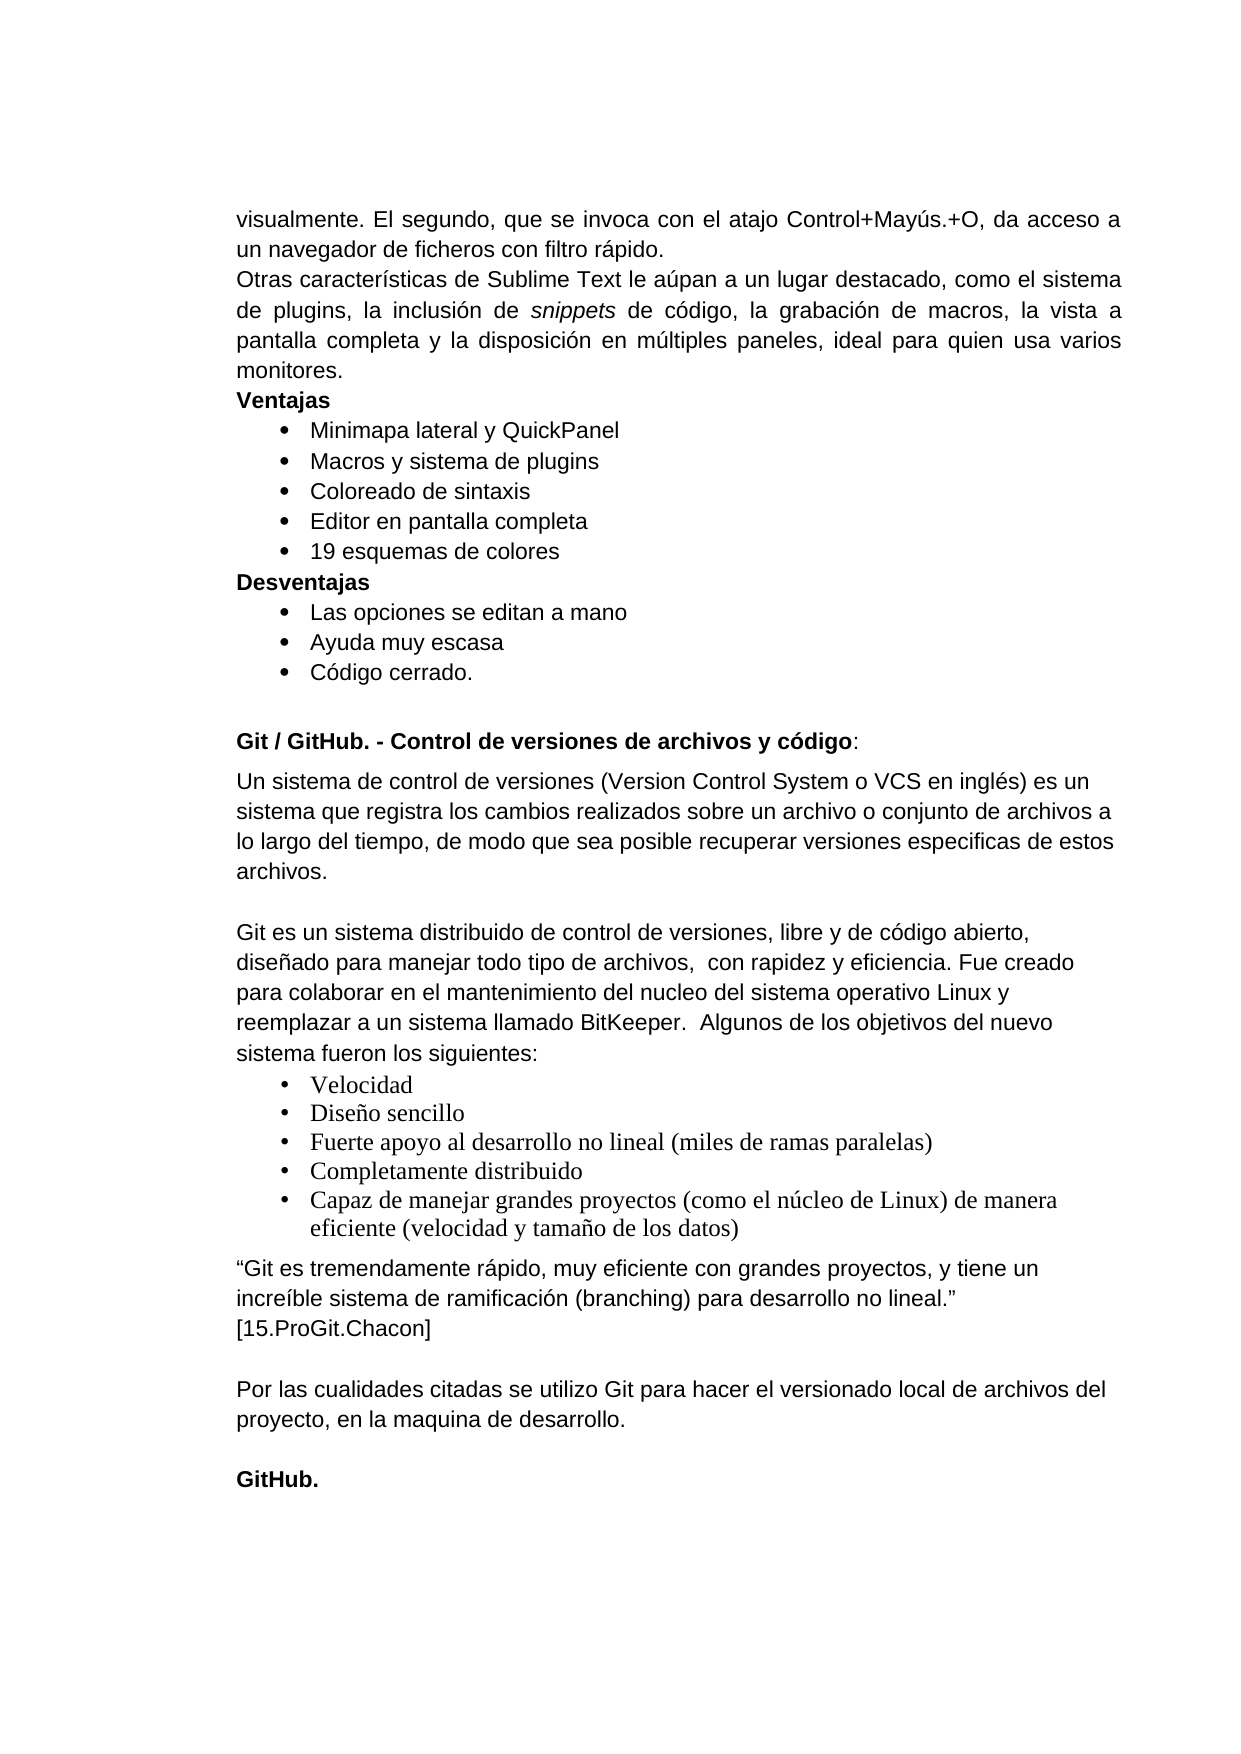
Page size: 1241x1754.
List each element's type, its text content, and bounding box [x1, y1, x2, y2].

text Desventajas [236, 568, 1122, 595]
text Un sistema de control de versiones (Version Control System o VCS en inglés) es un sistema que registra los cambios realizados sobre un archivo o conjunto de archivos a lo largo del tiempo, de modo que sea posible recuperar versiones especificas de estos archivos. [236, 768, 1122, 884]
text Por las cualidades citadas se utilizo Git para hacer el versionado local de archivos del proyecto, en la maquina de desarrollo. [236, 1376, 1122, 1432]
list Velocidad [280, 1070, 1122, 1098]
list Completamente distribuido [280, 1156, 1122, 1185]
text GitHub. [236, 1466, 1122, 1492]
text visualmente. El segundo, que se invoca con el atajo Control+Mayús.+O, da acceso a un navegador de ficheros con filtro rápido. [236, 206, 1122, 262]
text Ventajas [236, 387, 1122, 413]
list Ayuda muy escasa [280, 629, 1122, 655]
text Git es un sistema distribuido de control de versiones, libre y de código abierto, diseñado para manejar todo tipo de archivos, con rapidez y eficiencia. Fue creado para colaborar en el mantenimiento del nucleo del sistema operativo Linux y reemplazar a un sistema llamado BitKeeper. Algunos de los objetivos del nuevo sistema fueron los siguientes: [236, 919, 1122, 1066]
text “Git es tremendamente rápido, muy eficiente con grandes proyectos, y tiene un increíble sistema de ramificación (branching) para desarrollo no lineal.” [15.ProGit.Chacon] [236, 1255, 1122, 1341]
list Fuerte apoyo al desarrollo no lineal (miles de ramas paralelas) [280, 1127, 1122, 1156]
text Otras características de Sublime Text le aúpan a un lugar destacado, como el sistema de plugins, la inclusión de snippets de código, la grabación de macros, la vista a pantalla completa y la disposición en múltiples paneles, ideal para quien usa varios monitores. [236, 266, 1122, 383]
list Capaz de manejar grandes proyectos (como el núcleo de Linux) de manera eficiente (velocidad y tamaño de los datos) [280, 1185, 1122, 1242]
list Código cerrado. [280, 659, 1122, 685]
text Git / GitHub. - Control de versiones de archivos y código: [236, 728, 1122, 754]
list Diseño sencillo [280, 1098, 1122, 1127]
list Las opciones se editan a mano [280, 599, 1122, 625]
list Editor en pantalla completa [280, 508, 1122, 534]
list Macros y sistema de plugins [280, 448, 1122, 474]
list 19 esquemas de colores [280, 538, 1122, 564]
list Coloreado de sintaxis [280, 478, 1122, 504]
list Minimapa lateral y QuickPanel [280, 417, 1122, 444]
